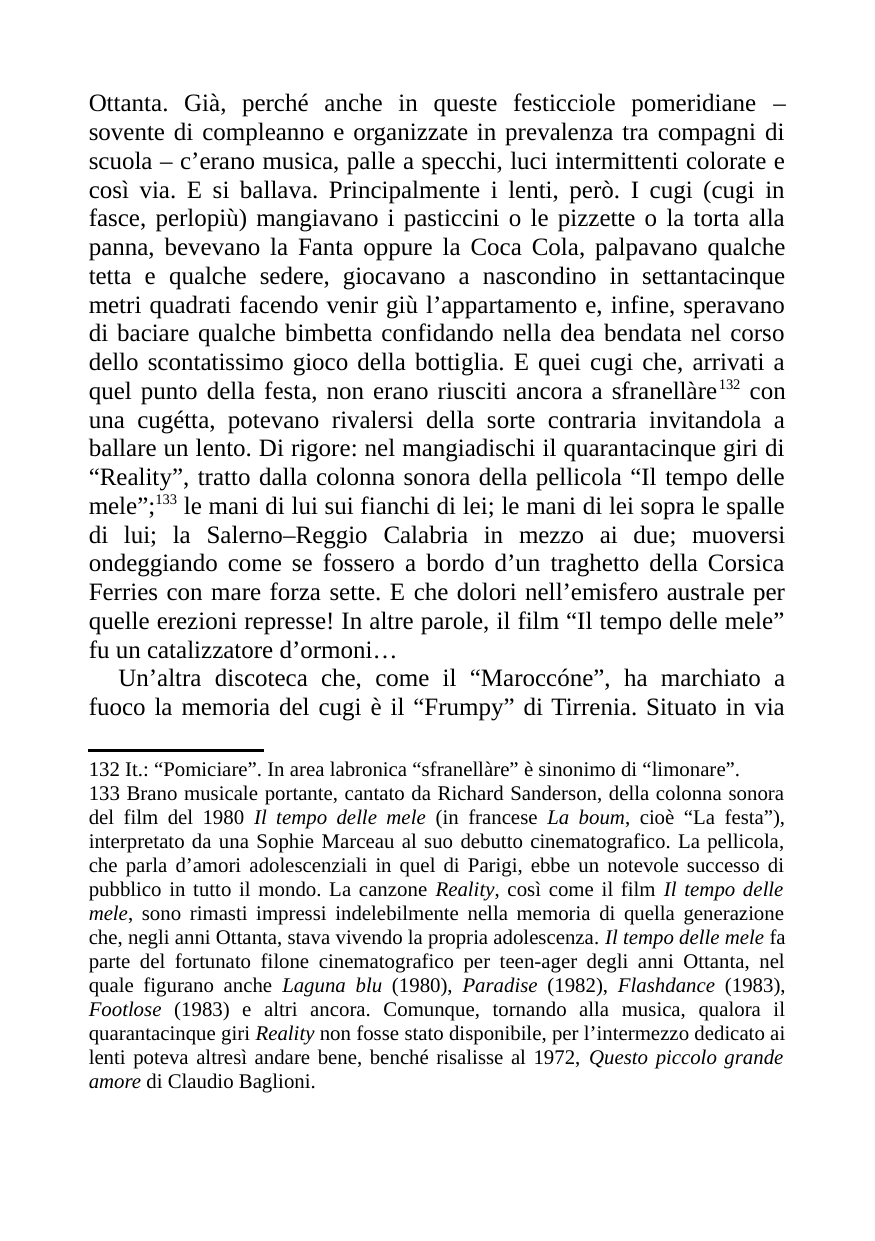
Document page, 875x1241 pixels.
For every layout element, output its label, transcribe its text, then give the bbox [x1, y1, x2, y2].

text Brano musicale portante, cantato da Richard Sanderson, della colonna sonora del film del 1980 Il tempo delle mele (in francese La boum, cioè “La festa”), interpretato da una Sophie Marceau al suo debutto cinematografico. La pellicola, che parla d’amori adolescenziali in quel di Parigi, ebbe un notevole successo di pubblico in tutto il mondo. La canzone Reality, così come il film Il tempo delle mele, sono rimasti impressi indelebilmente nella memoria di quella generazione che, negli anni Ottanta, stava vivendo la propria adolescenza. Il tempo delle mele fa parte del fortunato filone cinematografico per teen-ager degli anni Ottanta, nel quale figurano anche Laguna blu (1980), Paradise (1982), Flashdance (1983), Footlose (1983) e altri ancora. Comunque, tornando alla musica, qualora il quarantacinque giri Reality non fosse stato disponibile, per l’intermezzo dedicato ai lenti poteva altresì andare bene, benché risalisse al 1972, Questo piccolo grande amore di Claudio Baglioni. [88, 781, 786, 1093]
text Un’altra discoteca che, come il “Maroccóne”, ha marchiato a fuoco la memoria del cugi è il “Frumpy” di Tirrenia. Situato in via [88, 663, 786, 721]
text Ottanta. Già, perché anche in queste festicciole pomeridiane – sovente di compleanno e organizzate in prevalenza tra compagni di scuola – c’erano musica, palle a specchi, luci intermittenti colorate e così via. E si ballava. Principalmente i lenti, però. I cugi (cugi in fasce, perlopiù) mangiavano i pasticcini o le pizzette o la torta alla panna, bevevano la Fanta oppure la Coca Cola, palpavano qualche tetta e qualche sedere, giocavano a nascondino in settantacinque metri quadrati facendo venir giù l’appartamento e, infine, speravano di baciare qualche bimbetta confidando nella dea bendata nel corso dello scontatissimo gioco della bottiglia. E quei cugi che, arrivati a quel punto della festa, non erano riusciti ancora a sfranellàre con una cugétta, potevano rivalersi della sorte contraria invitandola a ballare un lento. Di rigore: nel mangiadischi il quarantacinque giri di “Reality”, tratto dalla colonna sonora della pellicola “Il tempo delle mele”; le mani di lui sui fianchi di lei; le mani di lei sopra le spalle di lui; la Salerno–Reggio Calabria in mezzo ai due; muoversi ondeggiando come se fossero a bordo d’un traghetto della Corsica Ferries con mare forza sette. E che dolori nell’emisfero australe per quelle erezioni represse! In altre parole, il film “Il tempo delle mele” fu un catalizzatore d’ormoni… [88, 88, 786, 663]
text It.: “Pomiciare”. In area labronica “sfranellàre” è sinonimo di “limonare”. [88, 757, 786, 781]
